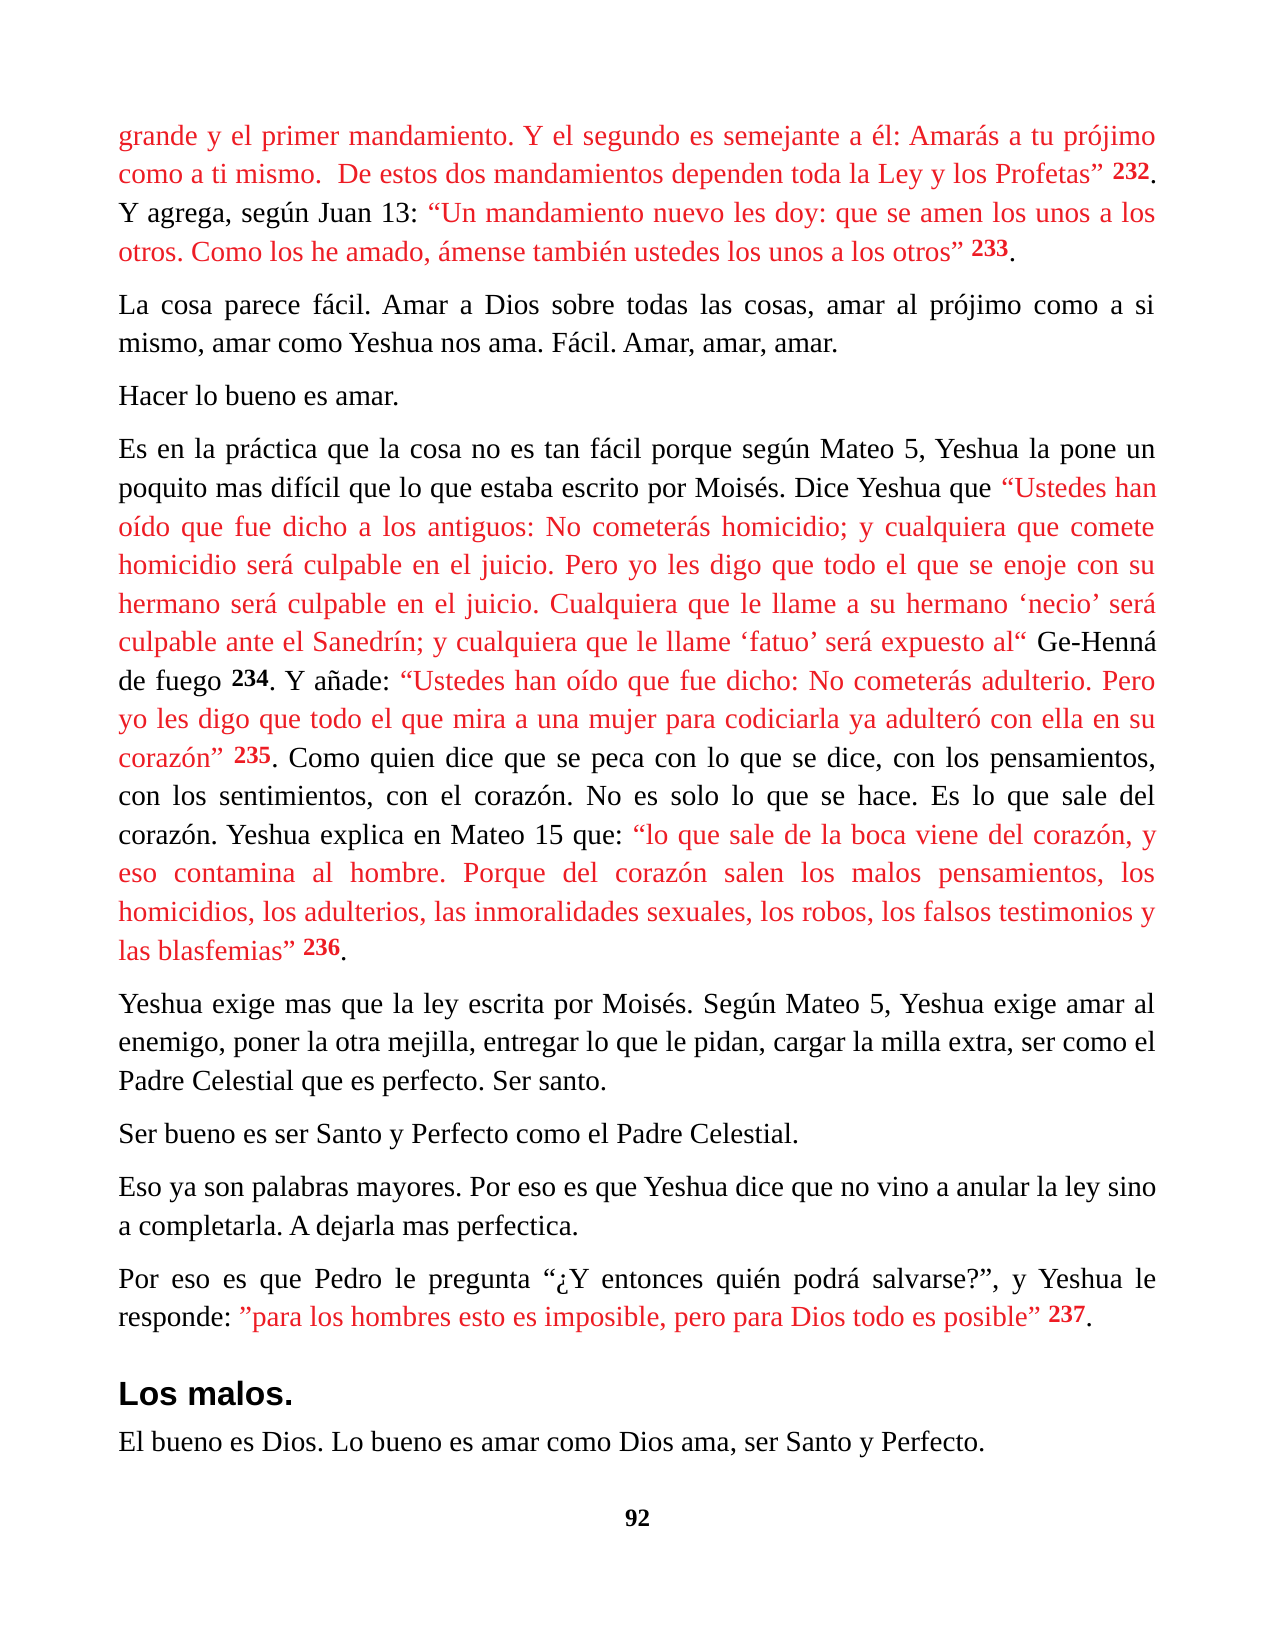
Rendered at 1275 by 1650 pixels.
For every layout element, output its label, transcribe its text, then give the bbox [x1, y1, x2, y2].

text grande y el primer mandamiento. Y el segundo es semejante a él: Amarás a tu prójimo como a ti mismo. De estos dos mandamientos dependen toda la Ley y los Profetas” . Y agrega, según Juan 13: “Un mandamiento nuevo les doy: que se amen los unos a los otros. Como los he amado, ámense también ustedes los unos a los otros” . [118, 118, 1157, 267]
text La cosa parece fácil. Amar a Dios sobre todas las cosas, amar al prójimo como a si mismo, amar como Yeshua nos ama. Fácil. Amar, amar, amar. [118, 287, 1157, 359]
text Por eso es que Pedro le pregunta “¿Y entonces quién podrá salvarse?”, y Yeshua le responde: ”para los hombres esto es imposible, pero para Dios todo es posible” . [118, 1261, 1157, 1333]
text Yeshua exige mas que la ley escrita por Moisés. Según Mateo 5, Yeshua exige amar al enemigo, poner la otra mejilla, entregar lo que le pidan, cargar la milla extra, ser como el Padre Celestial que es perfecto. Ser santo. [118, 986, 1157, 1096]
text Hacer lo bueno es amar. [118, 378, 1157, 412]
text Es en la práctica que la cosa no es tan fácil porque según Mateo 5, Yeshua la pone un poquito mas difícil que lo que estaba escrito por Moisés. Dice Yeshua que “Ustedes han oído que fue dicho a los antiguos: No cometerás homicidio; y cualquiera que comete homicidio será culpable en el juicio. Pero yo les digo que todo el que se enoje con su hermano será culpable en el juicio. Cualquiera que le llame a su hermano ‘necio’ será culpable ante el Sanedrín; y cualquiera que le llame ‘fatuo’ será expuesto al“ Ge-Henná de fuego . Y añade: “Ustedes han oído que fue dicho: No cometerás adulterio. Pero yo les digo que todo el que mira a una mujer para codiciarla ya adulteró con ella en su corazón” . Como quien dice que se peca con lo que se dice, con los pensamientos, con los sentimientos, con el corazón. No es solo lo que se hace. Es lo que sale del corazón. Yeshua explica en Mateo 15 que: “lo que sale de la boca viene del corazón, y eso contamina al hombre. Porque del corazón salen los malos pensamientos, los homicidios, los adulterios, las inmoralidades sexuales, los robos, los falsos testimonios y las blasfemias” . [118, 432, 1157, 966]
subtitle Los malos. [118, 1373, 1157, 1412]
text Ser bueno es ser Santo y Perfecto como el Padre Celestial. [118, 1116, 1157, 1149]
text Eso ya son palabras mayores. Por eso es que Yeshua dice que no vino a anular la ley sino a completarla. A dejarla mas perfectica. [118, 1169, 1157, 1241]
text El bueno es Dios. Lo bueno es amar como Dios ama, ser Santo y Perfecto. [118, 1424, 1157, 1458]
